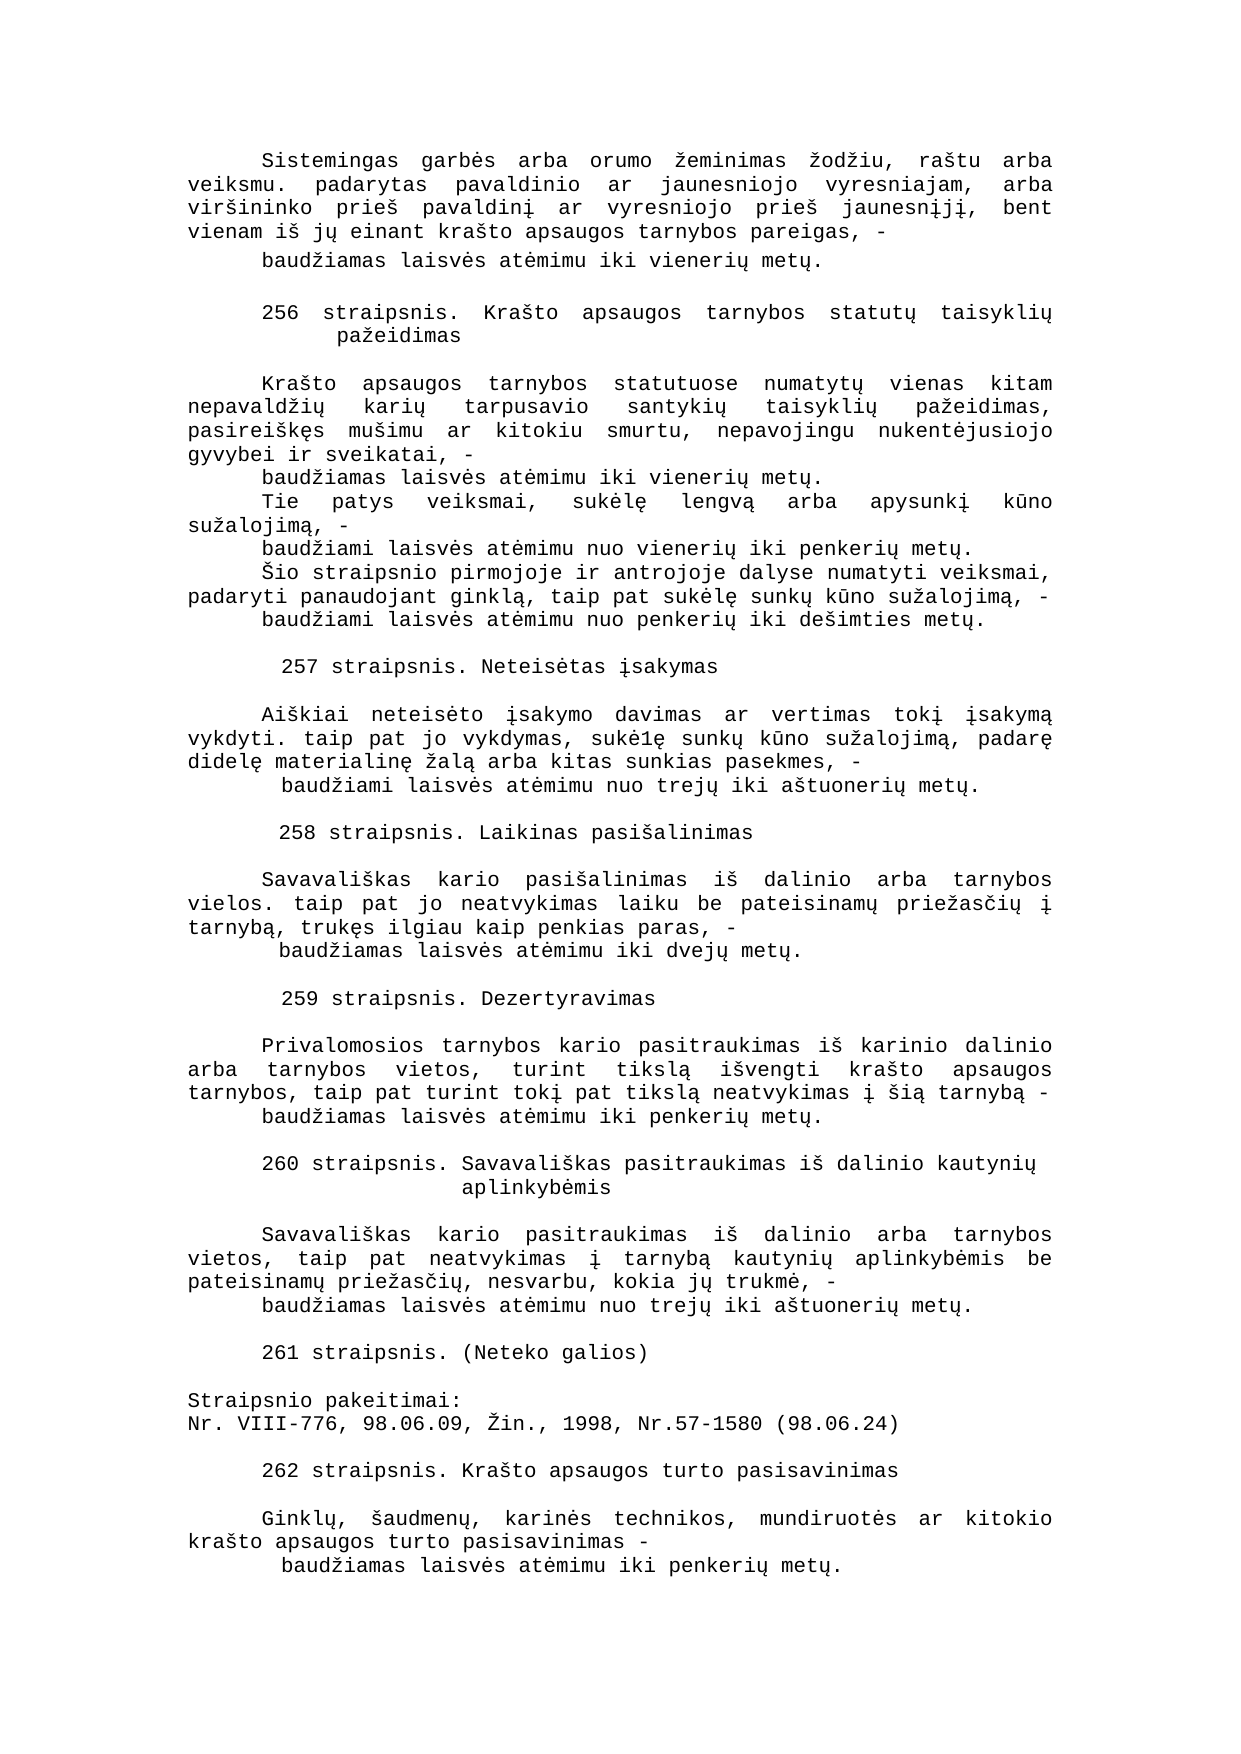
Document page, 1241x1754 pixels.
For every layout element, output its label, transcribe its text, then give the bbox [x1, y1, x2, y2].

text baudžiami laisvės atėmimu nuo penkerių iki dešimties metų. [207, 609, 1053, 633]
text baudžiamas laisvės atėmimu iki penkerių metų. [207, 1555, 1053, 1579]
text 259 straipsnis. Dezertyravimas [207, 988, 1053, 1011]
text baudžiamas laisvės atėmimu iki vienerių metų. [207, 467, 1053, 491]
text aplinkybėmis [207, 1177, 1053, 1200]
text Savavališkas kario pasišalinimas iš dalinio arba tarnybos vielos. taip pat jo neatvykimas laiku be pateisinamų priežasčių į tarnybą, trukęs ilgiau kaip penkias paras, - [187, 869, 1053, 940]
text baudžiami laisvės atėmimu nuo trejų iki aštuonerių metų. [207, 775, 1053, 798]
text 257 straipsnis. Neteisėtas įsakymas [207, 657, 1053, 680]
text baudžiamas laisvės atėmimu iki penkerių metų. [204, 1106, 1053, 1129]
text baudžiamas laisvės atėmimu iki dvejų metų. [204, 940, 1053, 964]
text Sistemingas garbės arba orumo žeminimas žodžiu, raštu arba veiksmu. padarytas pavaldinio ar jaunesniojo vyresniajam, arba viršininko prieš pavaldinį ar vyresniojo prieš jaunesnįjį, bent vienam iš jų einant krašto apsaugos tarnybos pareigas, - [187, 150, 1053, 244]
text 261 straipsnis. (Neteko galios) [207, 1342, 1053, 1366]
text 258 straipsnis. Laikinas pasišalinimas [204, 822, 1053, 846]
text Nr. VIII-776, 98.06.09, Žin., 1998, Nr.57-1580 (98.06.24) [187, 1413, 1053, 1437]
text 256 straipsnis. Krašto apsaugos tarnybos statutų taisyklių pažeidimas [261, 302, 1053, 349]
text Savavališkas kario pasitraukimas iš dalinio arba tarnybos vietos, taip pat neatvykimas į tarnybą kautynių aplinkybėmis be pateisinamų priežasčių, nesvarbu, kokia jų trukmė, - [187, 1224, 1053, 1295]
text baudžiamas laisvės atėmimu iki vienerių metų. [202, 249, 1053, 273]
text Privalomosios tarnybos kario pasitraukimas iš karinio dalinio arba tarnybos vietos, turint tikslą išvengti krašto apsaugos tarnybos, taip pat turint tokį pat tikslą neatvykimas į šią tarnybą - [187, 1035, 1053, 1106]
text Tie patys veiksmai, sukėlę lengvą arba apysunkį kūno sužalojimą, - [187, 491, 1053, 538]
text Aiškiai neteisėto įsakymo davimas ar vertimas tokį įsakymą vykdyti. taip pat jo vykdymas, sukė1ę sunkų kūno sužalojimą, padarę didelę materialinę žalą arba kitas sunkias pasekmes, - [187, 704, 1053, 775]
text baudžiami laisvės atėmimu nuo vienerių iki penkerių metų. [187, 538, 1053, 562]
text Šio straipsnio pirmojoje ir antrojoje dalyse numatyti veiksmai, padaryti panaudojant ginklą, taip pat sukėlę sunkų kūno sužalojimą, - [187, 562, 1053, 609]
text Krašto apsaugos tarnybos statutuose numatytų vienas kitam nepavaldžių karių tarpusavio santykių taisyklių pažeidimas, pasireiškęs mušimu ar kitokiu smurtu, nepavojingu nukentėjusiojo gyvybei ir sveikatai, - [187, 373, 1053, 467]
text 260 straipsnis. Savavališkas pasitraukimas iš dalinio kautynių [207, 1153, 1053, 1177]
text 262 straipsnis. Krašto apsaugos turto pasisavinimas [207, 1461, 1053, 1484]
text baudžiamas laisvės atėmimu nuo trejų iki aštuonerių metų. [206, 1295, 1053, 1319]
text Ginklų, šaudmenų, karinės technikos, mundiruotės ar kitokio krašto apsaugos turto pasisavinimas - [187, 1508, 1053, 1555]
text Straipsnio pakeitimai: [187, 1389, 1053, 1413]
